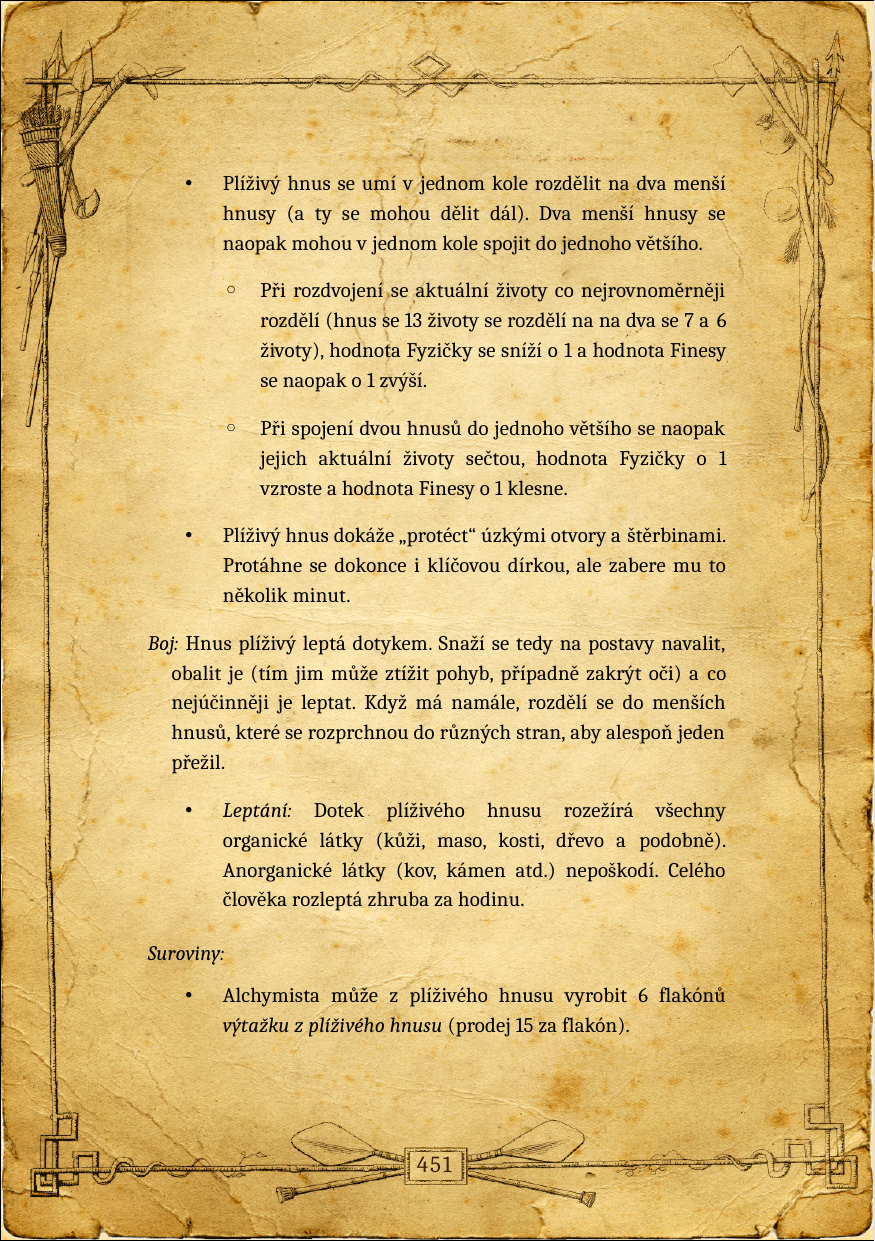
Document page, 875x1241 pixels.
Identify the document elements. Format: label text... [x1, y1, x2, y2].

list Plíživý hnus se umí v⁠ jednom kole rozdělit na dva menší hnusy (a⁠ ty se mohou dělit dál). Dva menší hnusy se naopak mohou v⁠ jednom kole spojit do jednoho většího. [185, 172, 726, 256]
text Boj: Hnus plíživý leptá dotykem. Snaží se tedy na postavy navalit, obalit je (tím jim může ztížit pohyb, případně zakrýt oči) a⁠ co nejúčinněji je leptat. Když má namále, rozdělí se do menších hnusů, které se rozprchnou do různých stran, aby alespoň jeden přežil. [148, 631, 726, 775]
list Při spojení dvou hnusů do jednoho většího se naopak jejich aktuální životy sečtou, hodnota Fyzičky o⁠ 1 vzroste a⁠ hodnota Finesy o⁠ 1 klesne. [223, 416, 726, 500]
list Při rozdvojení se aktuální životy co nejrovnoměrněji rozdělí (hnus se 13 životy se rozdělí na na dva se 7 a⁠ 6 životy), hodnota Fyzičky se sníží o⁠ 1 a⁠ hodnota Finesy se naopak o⁠ 1 zvýší. [223, 279, 726, 393]
list Leptání: Dotek plíživého hnusu rozežírá všechny organické látky (kůži, maso, kosti, dřevo a⁠ podobně). Anorganické látky (kov, kámen atd.) nepoškodí. Celého člověka rozleptá zhruba za hodinu. [185, 798, 726, 912]
list Plíživý hnus dokáže „protéct“ úzkými otvory a⁠ štěrbinami. Protáhne se dokonce i⁠ klíčovou dírkou, ale zabere mu to několik minut. [185, 524, 726, 608]
text Suroviny: [148, 942, 726, 966]
picture [1, 1, 874, 1240]
list Alchymista může z⁠ plíživého hnusu vyrobit 6 flakónů výtažku z⁠ plíživého hnusu (prodej 15 za flakón). [185, 983, 726, 1037]
